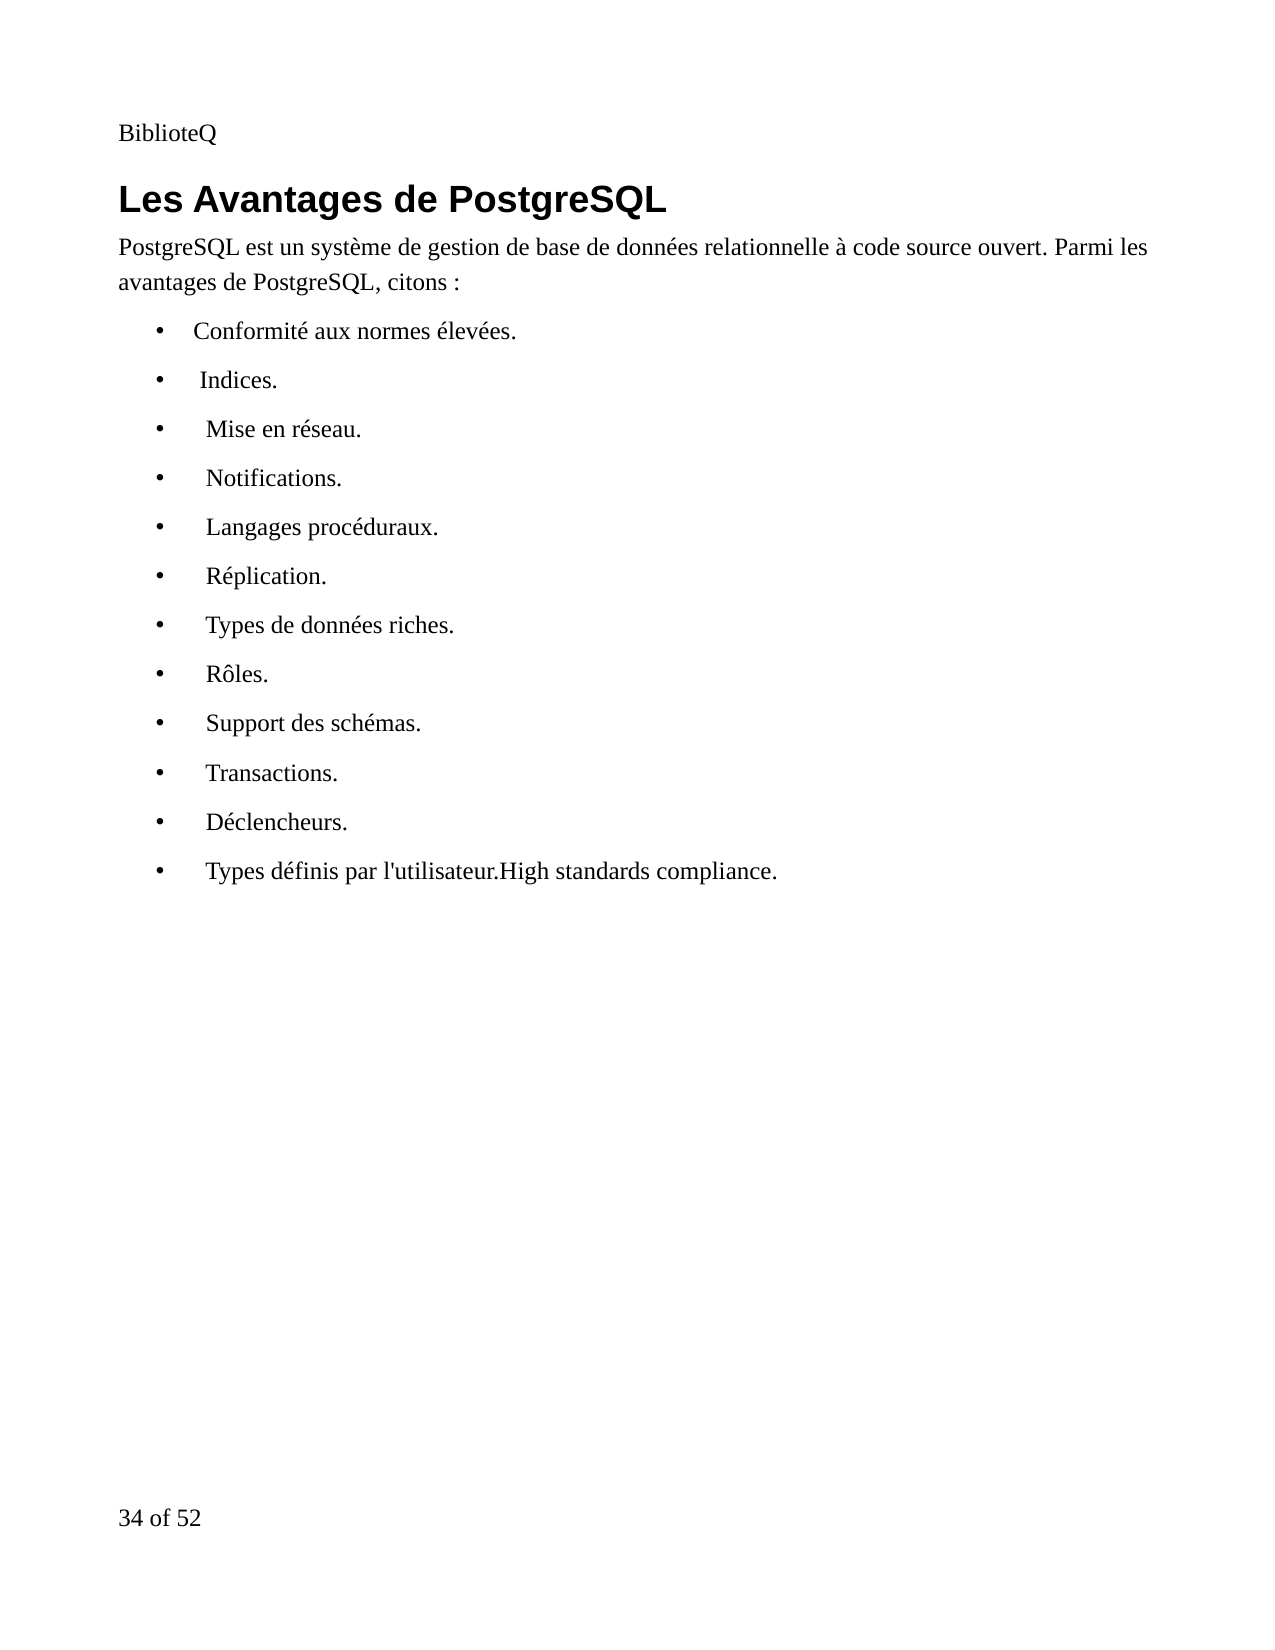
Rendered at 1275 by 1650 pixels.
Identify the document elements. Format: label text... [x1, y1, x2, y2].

list Types définis par l'utilisateur.High standards compliance. [156, 856, 1157, 884]
list Conformité aux normes élevées. [156, 316, 1157, 345]
subtitle Les Avantages de PostgreSQL [118, 176, 1157, 220]
list Indices. [156, 365, 1157, 394]
list Langages procéduraux. [156, 512, 1157, 541]
list Types de données riches. [156, 610, 1157, 639]
list Réplication. [156, 561, 1157, 590]
list Notifications. [156, 463, 1157, 492]
list Rôles. [156, 659, 1157, 688]
list Transactions. [156, 758, 1157, 786]
list Mise en réseau. [156, 414, 1157, 443]
text PostgreSQL est un système de gestion de base de données relationnelle à code source ouvert. Parmi les avantages de PostgreSQL, citons : [118, 232, 1157, 296]
list Déclencheurs. [156, 807, 1157, 835]
list Support des schémas. [156, 708, 1157, 737]
